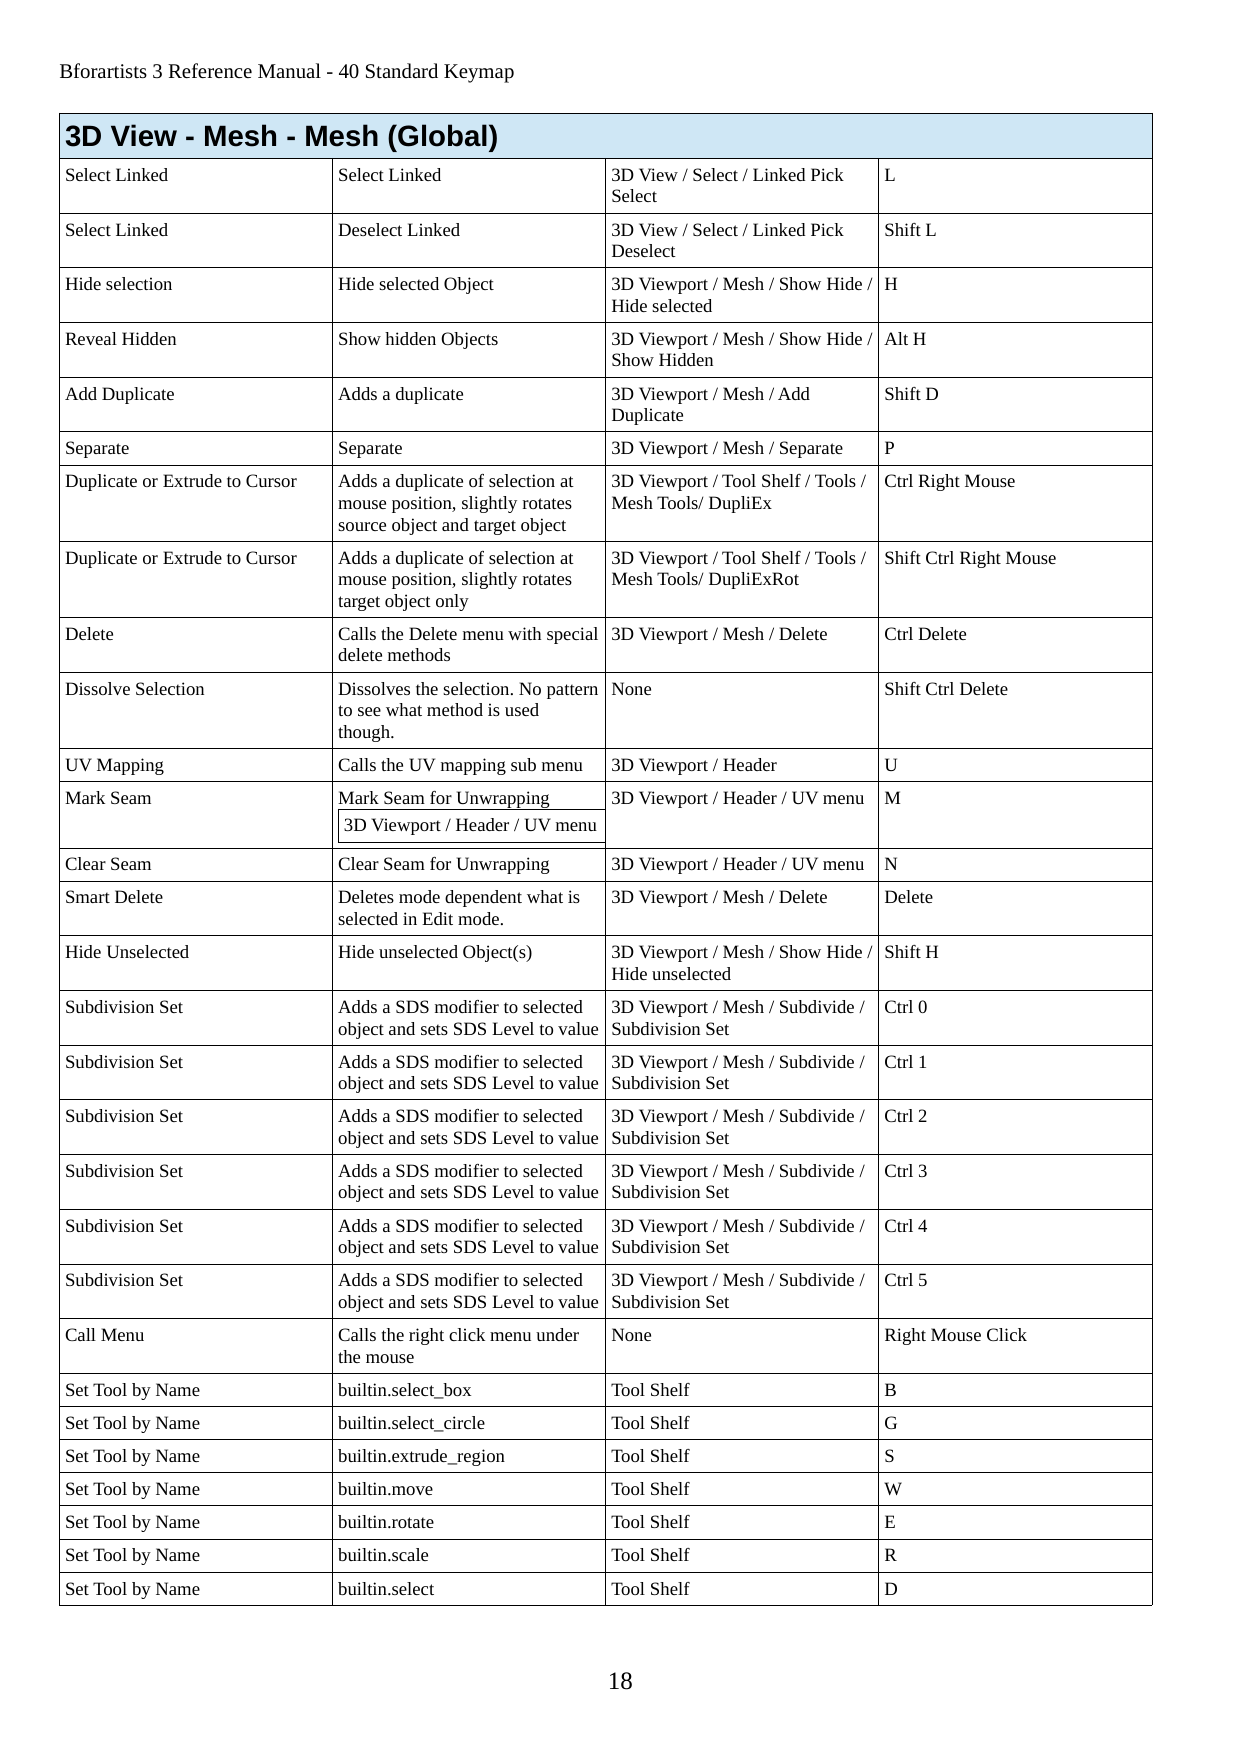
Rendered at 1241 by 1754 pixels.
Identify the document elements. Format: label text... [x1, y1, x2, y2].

table_cell Delete [879, 882, 1152, 935]
table_cell builtin.scale [333, 1540, 605, 1572]
table_cell Mark Seam [60, 782, 332, 847]
table_cell M [879, 782, 1152, 847]
table_cell Subdivision Set [60, 1265, 332, 1318]
table_cell Tool Shelf [606, 1374, 878, 1406]
table_cell builtin.extrude_region [333, 1440, 605, 1472]
table_cell 3D Viewport / Header [606, 749, 878, 781]
table_cell E [879, 1506, 1152, 1538]
table_cell Alt H [879, 323, 1152, 377]
table_cell 3D Viewport / Mesh / Subdivide / Subdivision Set [606, 1210, 878, 1263]
table_cell builtin.select_box [333, 1374, 605, 1406]
table_cell 3D Viewport / Mesh / Show Hide / Show Hidden [606, 323, 878, 377]
table_cell Right Mouse Click [879, 1319, 1152, 1373]
table_cell Shift L [879, 214, 1152, 267]
table_cell G [879, 1407, 1152, 1439]
table_cell Dissolves the selection. No pattern to see what method is used though. [333, 673, 605, 748]
table_cell Clear Seam for Unwrapping [333, 849, 605, 881]
table_cell N [879, 849, 1152, 881]
table_cell Calls the right click menu under the mouse [333, 1319, 605, 1373]
table_cell Add Duplicate [60, 378, 332, 431]
table_cell W [879, 1473, 1152, 1505]
table_cell Set Tool by Name [60, 1440, 332, 1472]
table_cell Calls the UV mapping sub menu [333, 749, 605, 781]
table_cell Tool Shelf [606, 1473, 878, 1505]
table_cell D [879, 1573, 1152, 1605]
table_cell Dissolve Selection [60, 673, 332, 748]
table_cell Select Linked [333, 159, 605, 213]
table_cell Reveal Hidden [60, 323, 332, 377]
table_cell S [879, 1440, 1152, 1472]
table_cell U [879, 749, 1152, 781]
table_cell R [879, 1540, 1152, 1572]
table_cell Adds a SDS modifier to selected object and sets SDS Level to value [333, 1210, 605, 1263]
table_cell Set Tool by Name [60, 1473, 332, 1505]
table_header 3D View - Mesh - Mesh (Global) [60, 114, 1152, 158]
table_cell 3D View / Select / Linked Pick Select [606, 159, 878, 213]
table_cell Adds a SDS modifier to selected object and sets SDS Level to value [333, 1155, 605, 1209]
table_cell Tool Shelf [606, 1506, 878, 1538]
table_cell builtin.move [333, 1473, 605, 1505]
table_cell Set Tool by Name [60, 1407, 332, 1439]
table_cell Duplicate or Extrude to Cursor [60, 466, 332, 541]
table_cell Deletes mode dependent what is selected in Edit mode. [333, 882, 605, 935]
table_cell Show hidden Objects [333, 323, 605, 377]
table_cell None [606, 673, 878, 748]
table_cell Shift H [879, 936, 1152, 990]
table_cell 3D Viewport / Mesh / Subdivide / Subdivision Set [606, 1155, 878, 1209]
table_cell Separate [60, 432, 332, 464]
table_cell 3D Viewport / Mesh / Subdivide / Subdivision Set [606, 1100, 878, 1154]
table_cell Ctrl 5 [879, 1265, 1152, 1318]
table_cell Ctrl 4 [879, 1210, 1152, 1263]
table_cell 3D Viewport / Header / UV menu [606, 782, 878, 847]
table_cell Adds a SDS modifier to selected object and sets SDS Level to value [333, 991, 605, 1045]
table_cell 3D Viewport / Mesh / Subdivide / Subdivision Set [606, 991, 878, 1045]
table_cell Shift D [879, 378, 1152, 431]
table_cell Subdivision Set [60, 1155, 332, 1209]
table_cell Duplicate or Extrude to Cursor [60, 542, 332, 617]
table_cell Set Tool by Name [60, 1506, 332, 1538]
table_cell Adds a duplicate of selection at mouse position, slightly rotates target object only [333, 542, 605, 617]
table_cell 3D View / Select / Linked Pick Deselect [606, 214, 878, 267]
table_cell Subdivision Set [60, 1046, 332, 1099]
table_cell Separate [333, 432, 605, 464]
table_cell Shift Ctrl Right Mouse [879, 542, 1152, 617]
table_cell Adds a duplicate [333, 378, 605, 431]
table_cell Shift Ctrl Delete [879, 673, 1152, 748]
table_cell Ctrl Right Mouse [879, 466, 1152, 541]
table_cell 3D Viewport / Mesh / Add Duplicate [606, 378, 878, 431]
table_cell Set Tool by Name [60, 1540, 332, 1572]
table_cell 3D Viewport / Mesh / Delete [606, 618, 878, 672]
table_cell Adds a duplicate of selection at mouse position, slightly rotates source object and target object [333, 466, 605, 541]
table_cell Tool Shelf [606, 1440, 878, 1472]
table_cell Deselect Linked [333, 214, 605, 267]
table_cell Set Tool by Name [60, 1573, 332, 1605]
table_cell Hide unselected Object(s) [333, 936, 605, 990]
table_cell 3D Viewport / Mesh / Subdivide / Subdivision Set [606, 1265, 878, 1318]
table_cell Hide selected Object [333, 268, 605, 322]
table_cell 3D Viewport / Mesh / Delete [606, 882, 878, 935]
table_cell Subdivision Set [60, 1100, 332, 1154]
table_cell Tool Shelf [606, 1573, 878, 1605]
table_cell Ctrl 0 [879, 991, 1152, 1045]
table_cell None [606, 1319, 878, 1373]
table_cell Select Linked [60, 214, 332, 267]
table_header 3D Viewport / Header / UV menu [339, 810, 605, 842]
table_cell Hide selection [60, 268, 332, 322]
table_cell Adds a SDS modifier to selected object and sets SDS Level to value [333, 1046, 605, 1099]
table_cell Ctrl Delete [879, 618, 1152, 672]
table_cell Adds a SDS modifier to selected object and sets SDS Level to value [333, 1265, 605, 1318]
table_cell Tool Shelf [606, 1407, 878, 1439]
table_cell Subdivision Set [60, 1210, 332, 1263]
table_cell Adds a SDS modifier to selected object and sets SDS Level to value [333, 1100, 605, 1154]
table_cell 3D Viewport / Mesh / Show Hide / Hide selected [606, 268, 878, 322]
table_cell Call Menu [60, 1319, 332, 1373]
table_cell 3D Viewport / Mesh / Subdivide / Subdivision Set [606, 1046, 878, 1099]
table_cell P [879, 432, 1152, 464]
table_cell builtin.rotate [333, 1506, 605, 1538]
table_cell 3D Viewport / Mesh / Show Hide / Hide unselected [606, 936, 878, 990]
table_cell Ctrl 3 [879, 1155, 1152, 1209]
table_cell 3D Viewport / Tool Shelf / Tools / Mesh Tools/ DupliEx [606, 466, 878, 541]
table_cell builtin.select_circle [333, 1407, 605, 1439]
table_cell Subdivision Set [60, 991, 332, 1045]
table_cell Select Linked [60, 159, 332, 213]
table_cell Clear Seam [60, 849, 332, 881]
table_cell Tool Shelf [606, 1540, 878, 1572]
table_cell Set Tool by Name [60, 1374, 332, 1406]
table_cell Ctrl 2 [879, 1100, 1152, 1154]
table_cell builtin.select [333, 1573, 605, 1605]
table_cell UV Mapping [60, 749, 332, 781]
table_cell Smart Delete [60, 882, 332, 935]
table_cell Delete [60, 618, 332, 672]
table_cell 3D Viewport / Mesh / Separate [606, 432, 878, 464]
table_cell Hide Unselected [60, 936, 332, 990]
table_cell H [879, 268, 1152, 322]
table_cell Mark Seam for Unwrapping [333, 782, 605, 847]
table_cell Calls the Delete menu with special delete methods [333, 618, 605, 672]
table_cell Ctrl 1 [879, 1046, 1152, 1099]
table_cell L [879, 159, 1152, 213]
table_cell 3D Viewport / Header / UV menu [606, 849, 878, 881]
table_cell B [879, 1374, 1152, 1406]
table_cell 3D Viewport / Tool Shelf / Tools / Mesh Tools/ DupliExRot [606, 542, 878, 617]
